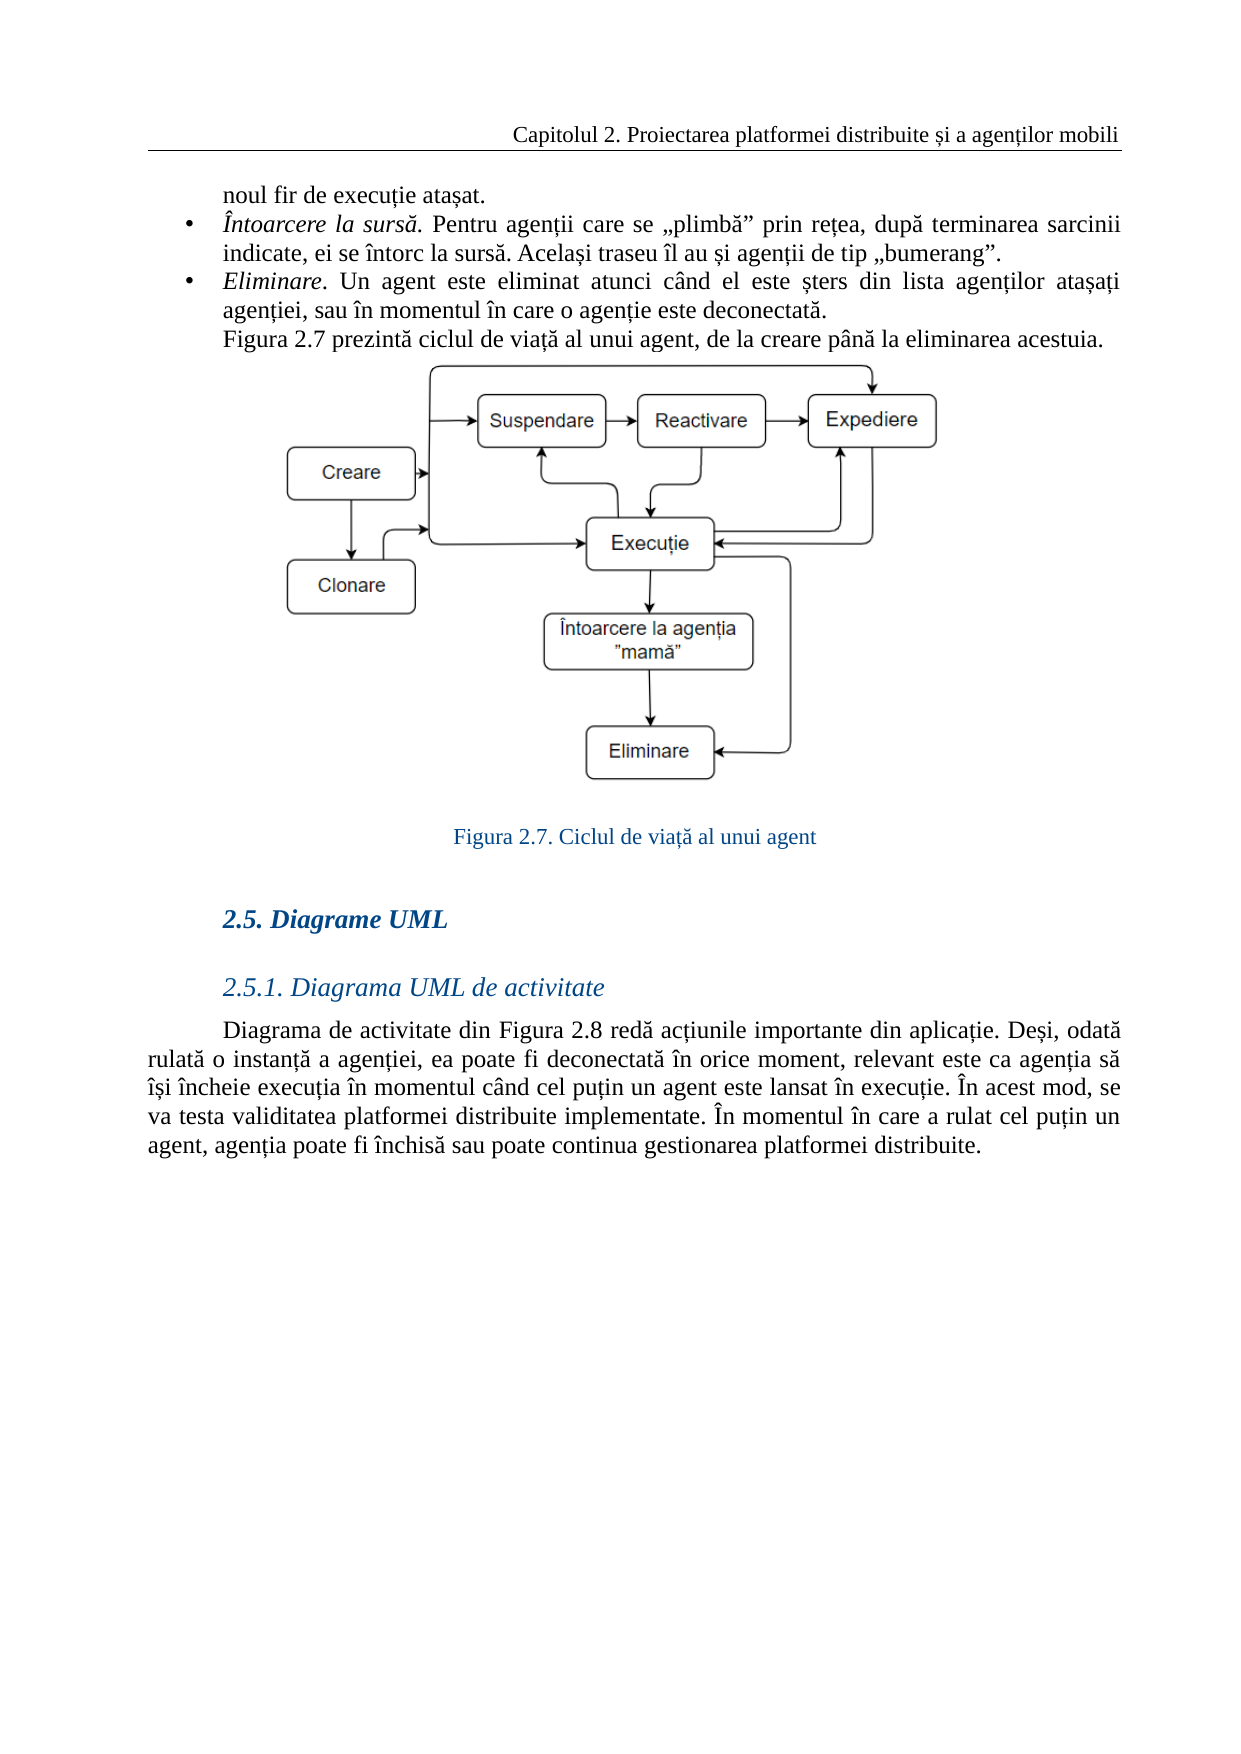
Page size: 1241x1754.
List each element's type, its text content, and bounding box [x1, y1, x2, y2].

subtitle Diagrama UML de activitate [223, 971, 1122, 1003]
list Întoarcere la sursă. Pentru agenții care se „plimbă” prin rețea, după terminarea sarcinii indicate, ei se întorc la sursă. Același traseu îl au și agenții de tip „bumerang”. [185, 209, 1122, 266]
text Figura 2.7. Ciclul de viață al unui agent [257, 819, 1013, 849]
text Diagrama de activitate din Figura 2.8 redă acțiunile importante din aplicație. Deși, odată rulată o instanță a agenției, ea poate fi deconectată în orice moment, relevant este ca agenția să își încheie execuția în momentul când cel puțin un agent este lansat în execuție. În acest mod, se va testa validitatea platformei distribuite implementate. În momentul în care a rulat cel puțin un agent, agenția poate fi închisă sau poate continua gestionarea platformei distribuite. [148, 1015, 1122, 1159]
list noul fir de execuție atașat. [185, 180, 1122, 209]
text Figura 2.7 prezintă ciclul de viață al unui agent, de la creare până la eliminarea acestuia. [148, 324, 1122, 353]
subtitle Diagrame UML [223, 903, 1122, 934]
picture [256, 352, 1013, 819]
list Eliminare. Un agent este eliminat atunci când el este șters din lista agenților atașați agenției, sau în momentul în care o agenție este deconectată. [185, 266, 1122, 324]
